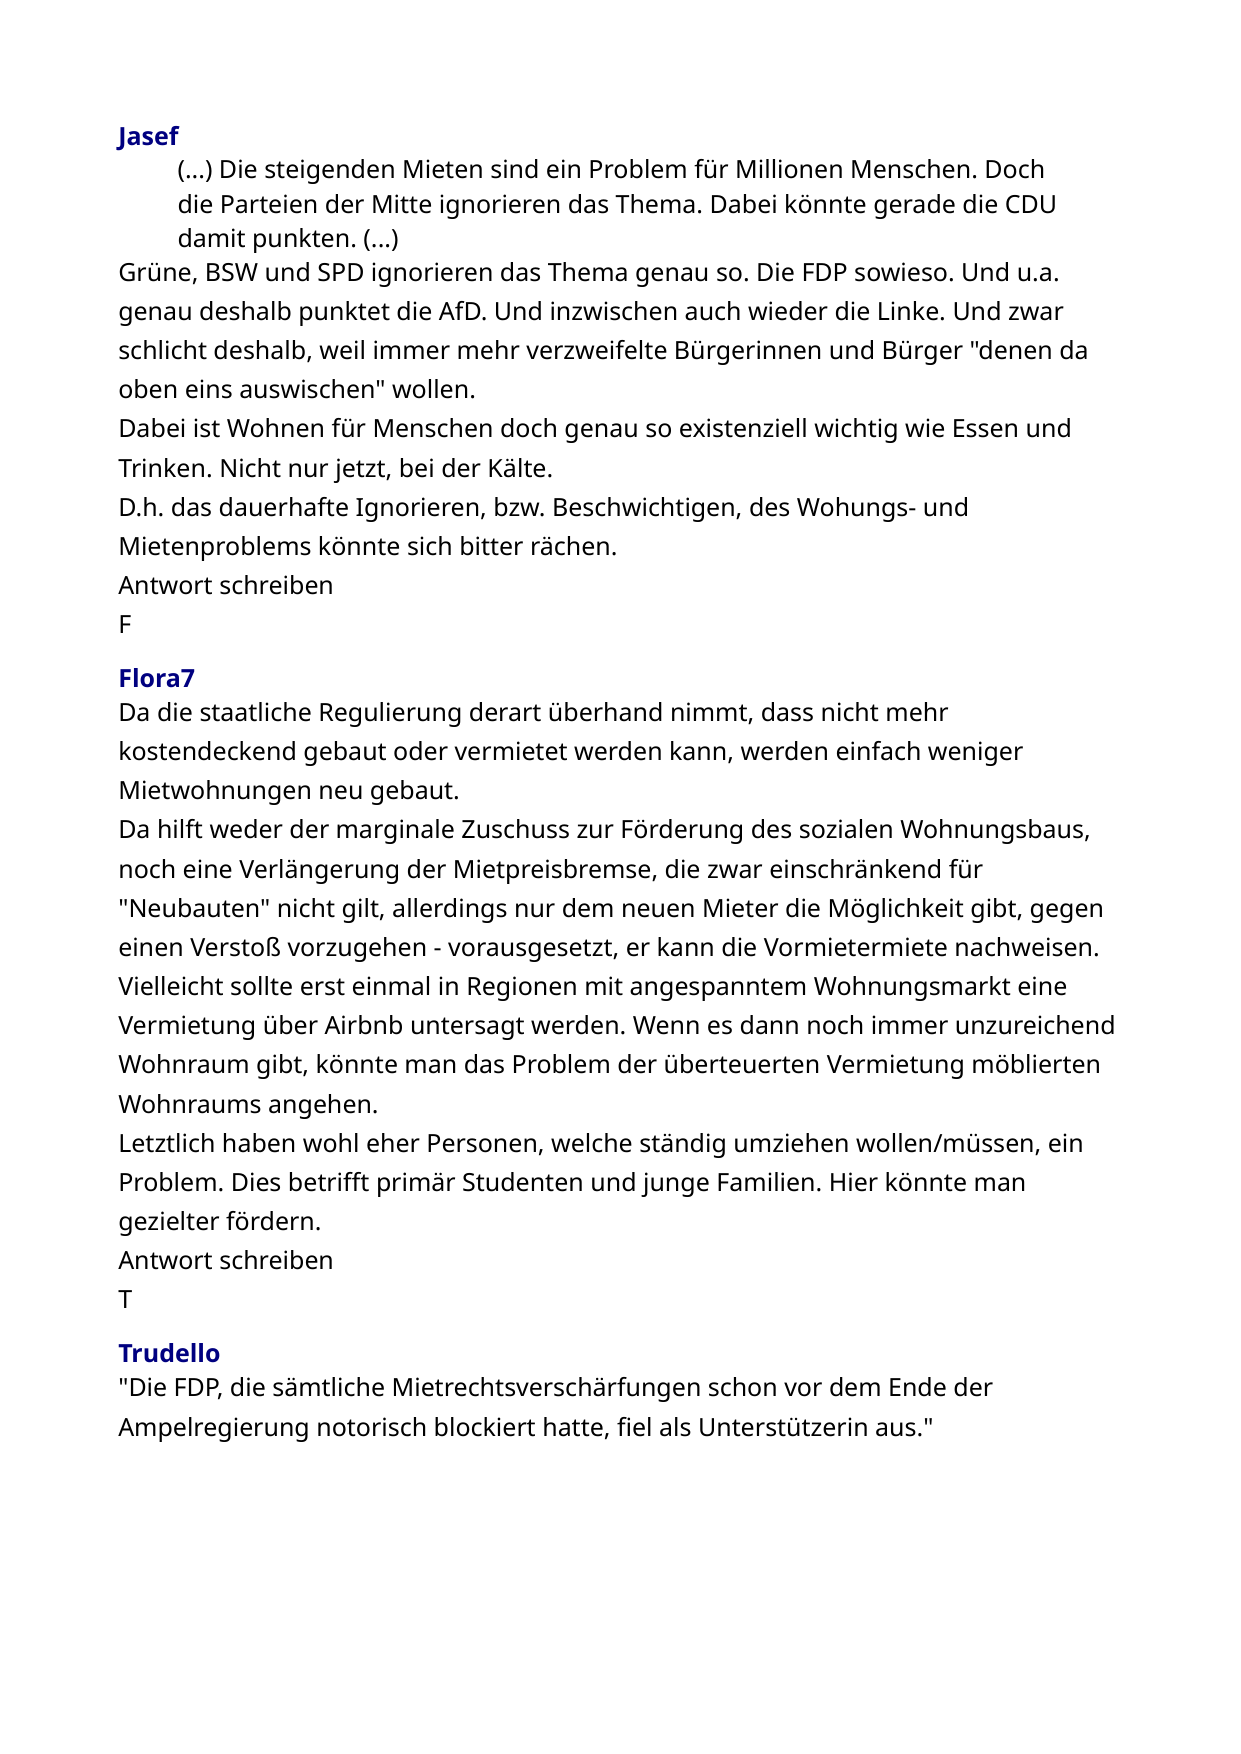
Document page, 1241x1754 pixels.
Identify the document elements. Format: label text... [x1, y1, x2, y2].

text T [118, 1282, 1122, 1316]
subtitle Trudello [118, 1336, 1122, 1370]
subtitle Flora7 [118, 661, 1122, 695]
text Vielleicht sollte erst einmal in Regionen mit angespanntem Wohnungsmarkt eine Vermietung über Airbnb untersagt werden. Wenn es dann noch immer unzureichend Wohnraum gibt, könnte man das Problem der überteuerten Vermietung möblierten Wohnraums angehen. [118, 969, 1122, 1120]
text D.h. das dauerhafte Ignorieren, bzw. Beschwichtigen, des Wohungs- und Mietenproblems könnte sich bitter rächen. [118, 489, 1122, 563]
text Antwort schreiben [118, 1243, 1122, 1277]
text Da hilft weder der marginale Zuschuss zur Förderung des sozialen Wohnungsbaus, noch eine Verlängerung der Mietpreisbremse, die zwar einschränkend für "Neubauten" nicht gilt, allerdings nur dem neuen Mieter die Möglichkeit gibt, gegen einen Verstoß vorzugehen - vorausgesetzt, er kann die Vormietermiete nachweisen. [118, 812, 1122, 964]
text Letztlich haben wohl eher Personen, welche ständig umziehen wollen/müssen, ein Problem. Dies betrifft primär Studenten und junge Familien. Hier könnte man gezielter fördern. [118, 1126, 1122, 1238]
text (...) Die steigenden Mieten sind ein Problem für Millionen Menschen. Doch die Parteien der Mitte ignorieren das Thema. Dabei könnte gerade die CDU damit punkten. (...) [177, 152, 1063, 254]
text Da die staatliche Regulierung derart überhand nimmt, dass nicht mehr kostendeckend gebaut oder vermietet werden kann, werden einfach weniger Mietwohnungen neu gebaut. [118, 695, 1122, 807]
text Antwort schreiben [118, 568, 1122, 602]
text Dabei ist Wohnen für Menschen doch genau so existenziell wichtig wie Essen und Trinken. Nicht nur jetzt, bei der Kälte. [118, 411, 1122, 484]
text F [118, 607, 1122, 641]
text "Die FDP, die sämtliche Mietrechtsverschärfungen schon vor dem Ende der Ampelregierung notorisch blockiert hatte, fiel als Unterstützerin aus." [118, 1370, 1122, 1443]
text Grüne, BSW und SPD ignorieren das Thema genau so. Die FDP sowieso. Und u.a. genau deshalb punktet die AfD. Und inzwischen auch wieder die Linke. Und zwar schlicht deshalb, weil immer mehr verzweifelte Bürgerinnen und Bürger "denen da oben eins auswischen" wollen. [118, 254, 1122, 406]
subtitle Jasef [118, 118, 1122, 152]
